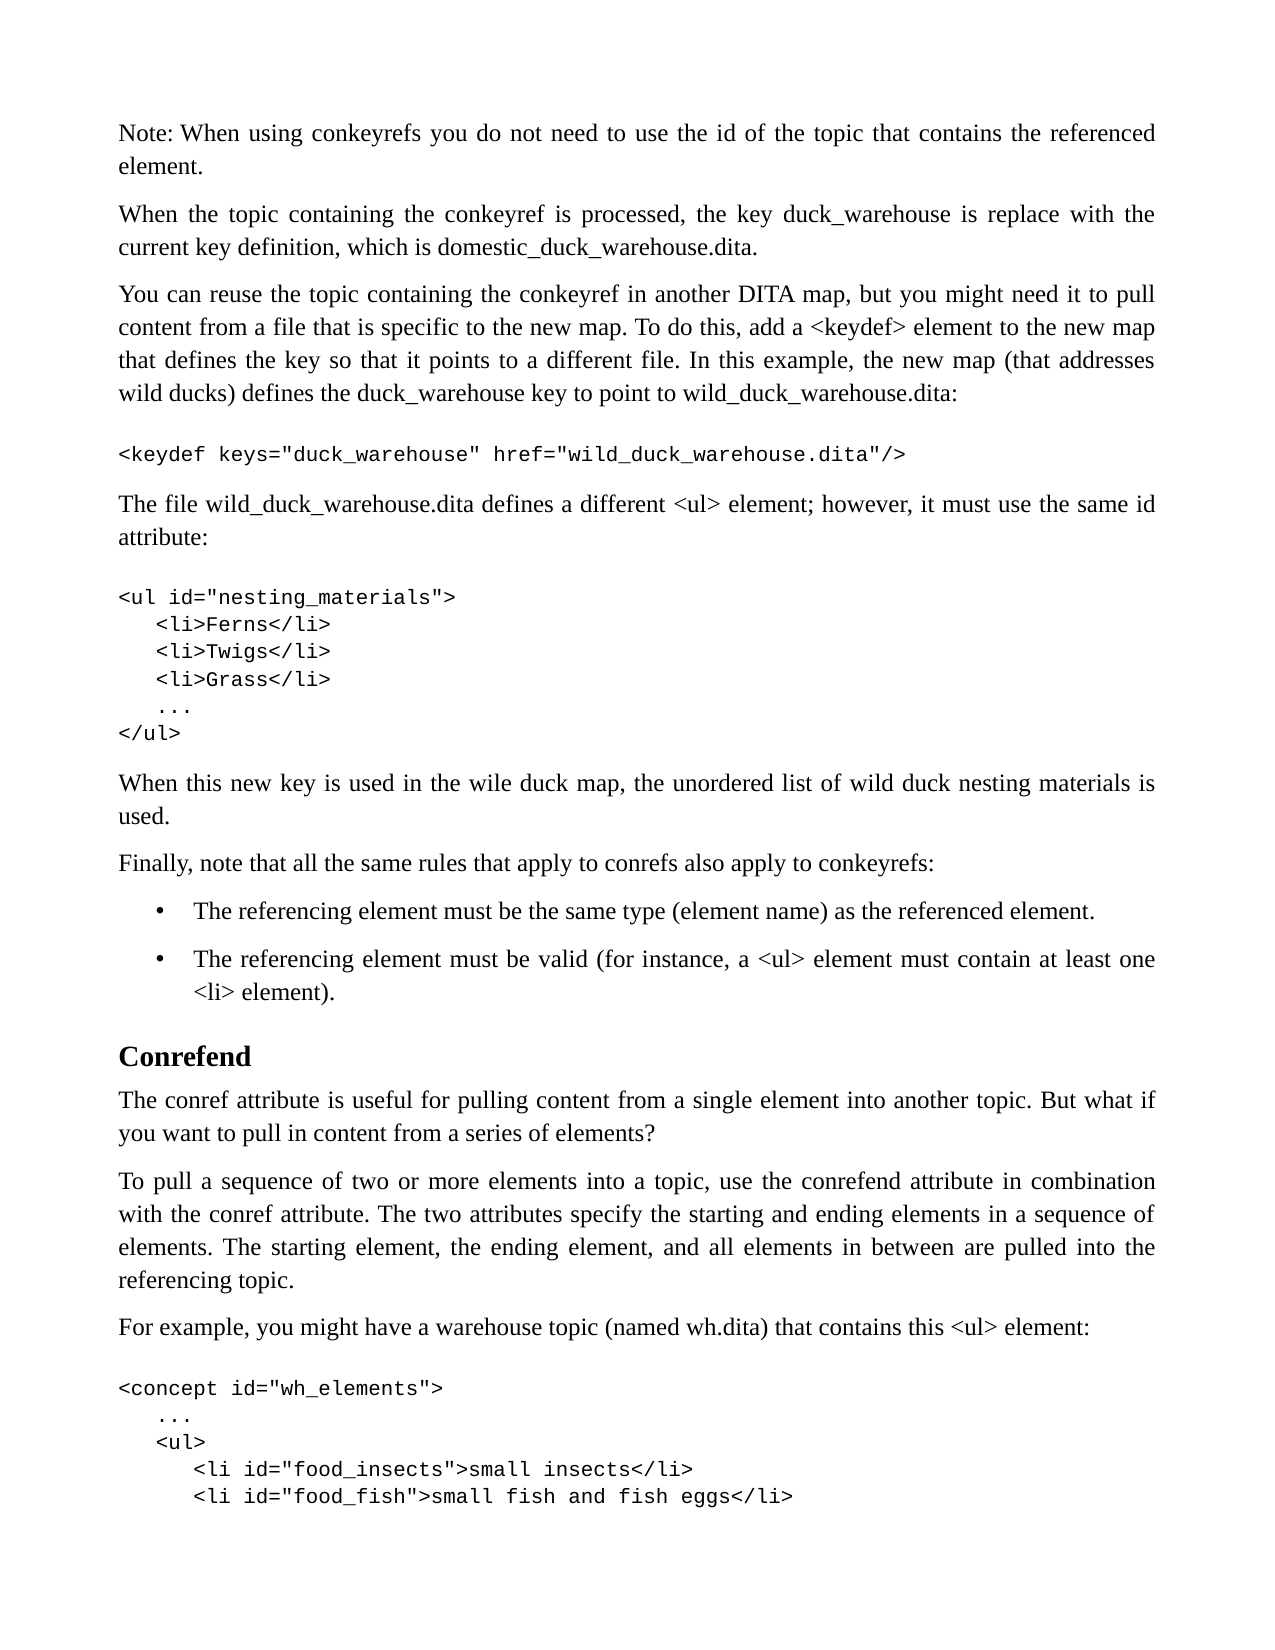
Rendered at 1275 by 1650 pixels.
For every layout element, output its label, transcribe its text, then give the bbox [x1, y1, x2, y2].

text <keydef keys="duck_warehouse" href="wild_duck_warehouse.dita"/> [118, 444, 1157, 467]
text You can reuse the topic containing the conkeyref in another DITA map, but you might need it to pull content from a file that is specific to the new map. To do this, add a <keydef> element to the new map that defines the key so that it points to a different file. In this example, the new map (that addresses wild ducks) defines the duck_warehouse key to point to wild_duck_warehouse.dita: [118, 279, 1157, 407]
text Finally, note that all the same rules that apply to conrefs also apply to conkeyrefs: [118, 848, 1157, 877]
text </ul> [118, 723, 1157, 747]
list The referencing element must be the same type (element name) as the referenced element. [156, 896, 1157, 925]
subtitle Conrefend [118, 1039, 1157, 1073]
text The file wild_duck_warehouse.dita defines a different <ul> element; however, it must use the same id attribute: [118, 489, 1157, 550]
text <ul id="nesting_materials"> <li>Ferns</li> <li>Twigs</li> <li>Grass</li> ... [118, 587, 1157, 719]
text Note: When using conkeyrefs you do not need to use the id of the topic that contains the referenced element. [118, 118, 1157, 180]
text To pull a sequence of two or more elements into a topic, use the conrefend attribute in combination with the conref attribute. The two attributes specify the starting and ending elements in a sequence of elements. The starting element, the ending element, and all elements in between are pulled into the referencing topic. [118, 1166, 1157, 1293]
text For example, you might have a warehouse topic (named wh.dita) that contains this <ul> element: [118, 1312, 1157, 1341]
text When this new key is used in the wile duck map, the unordered list of wild duck nesting materials is used. [118, 768, 1157, 829]
text The conref attribute is useful for pulling content from a single element into another topic. But what if you want to pull in content from a series of elements? [118, 1085, 1157, 1147]
text When the topic containing the conkeyref is processed, the key duck_warehouse is replace with the current key definition, which is domestic_duck_warehouse.dita. [118, 199, 1157, 261]
list The referencing element must be valid (for instance, a <ul> element must contain at least one <li> element). [156, 944, 1157, 1005]
text <concept id="wh_elements"> ... <ul> <li id="food_insects">small insects</li> <li id="food_fish">small fish and fish eggs</li> [118, 1378, 1157, 1510]
